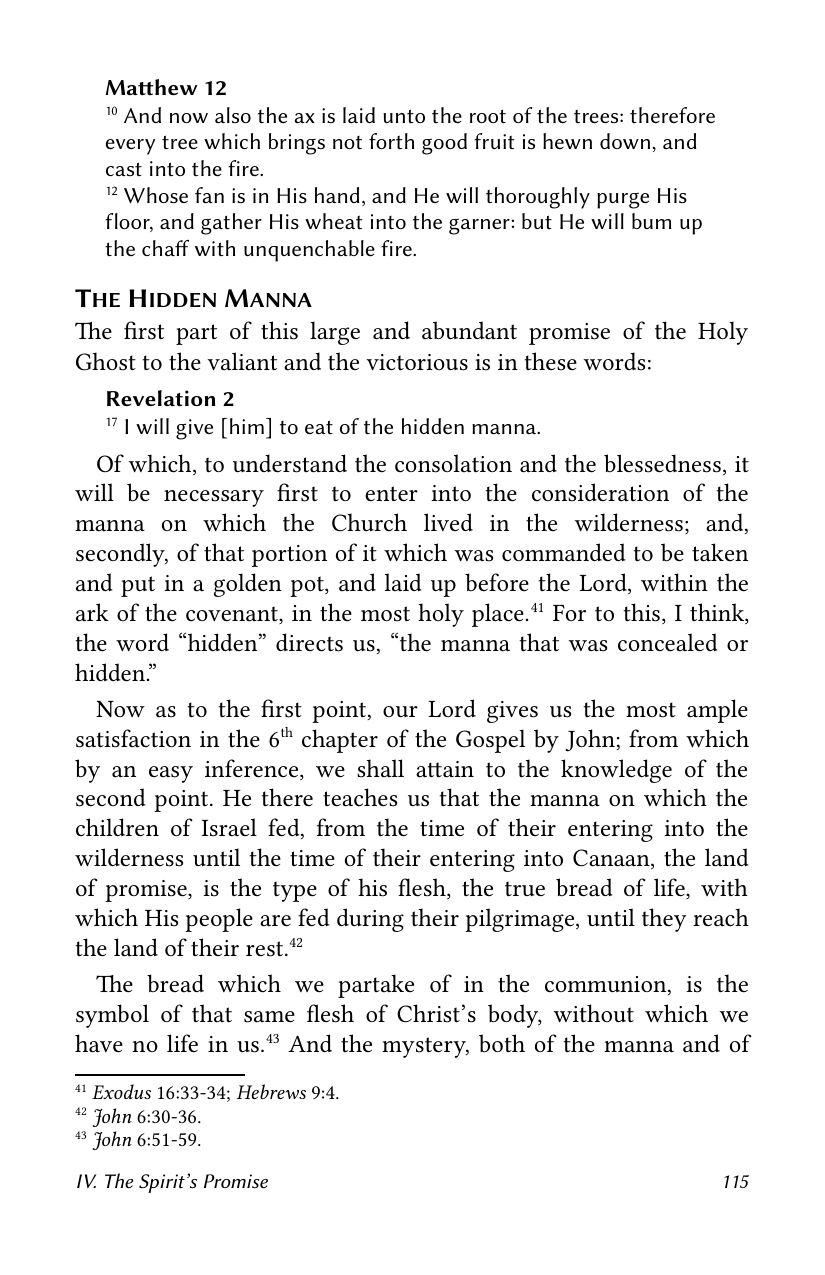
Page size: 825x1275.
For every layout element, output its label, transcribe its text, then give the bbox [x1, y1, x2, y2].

text Revelation 2 [105, 386, 750, 412]
text The first part of this large and abundant promise of the Holy Ghost to the valiant and the victorious is in these words: [75, 318, 750, 376]
text John 6:51-59. [75, 1128, 750, 1152]
text The bread which we partake of in the communion, is the symbol of that same flesh of Christ’s body, without which we have no life in us. And the mystery, both of the manna and of [75, 970, 750, 1058]
text Of which, to understand the consolation and the blessedness, it will be necessary first to enter into the consideration of the manna on which the Church lived in the wilderness; and, secondly, of that portion of it which was commanded to be taken and put in a golden pot, and laid up before the Lord, within the ark of the covenant, in the most holy place. For to this, I think, the word “hidden” directs us, “the manna that was concealed or hidden.” [75, 449, 750, 687]
text Exodus 16:33-34; Hebrews 9:4. [75, 1081, 750, 1104]
text Now as to the first point, our Lord gives us the most ample satisfaction in the 6th chapter of the Gospel by John; from which by an easy inference, we shall attain to the knowledge of the second point. He there teaches us that the manna on which the children of Israel fed, from the time of their entering into the wilderness until the time of their entering into Canaan, the land of promise, is the type of his flesh, the true bread of life, with which His people are fed during their pilgrimage, until they reach the land of their rest. [75, 695, 750, 962]
text 17 I will give [him] to eat of the hidden manna. [105, 414, 720, 440]
text Matthew 12 [105, 75, 750, 101]
text John 6:30-36. [75, 1104, 750, 1128]
text 10 And now also the ax is laid unto the root of the trees: therefore every tree which brings not forth good fruit is hewn down, and cast into the fire. [105, 103, 720, 182]
text 12 Whose fan is in His hand, and He will thoroughly purge His floor, and gather His wheat into the garner: but He will bum up the chaff with unquenchable fire. [105, 183, 720, 262]
subtitle The Hidden Manna [75, 284, 750, 314]
